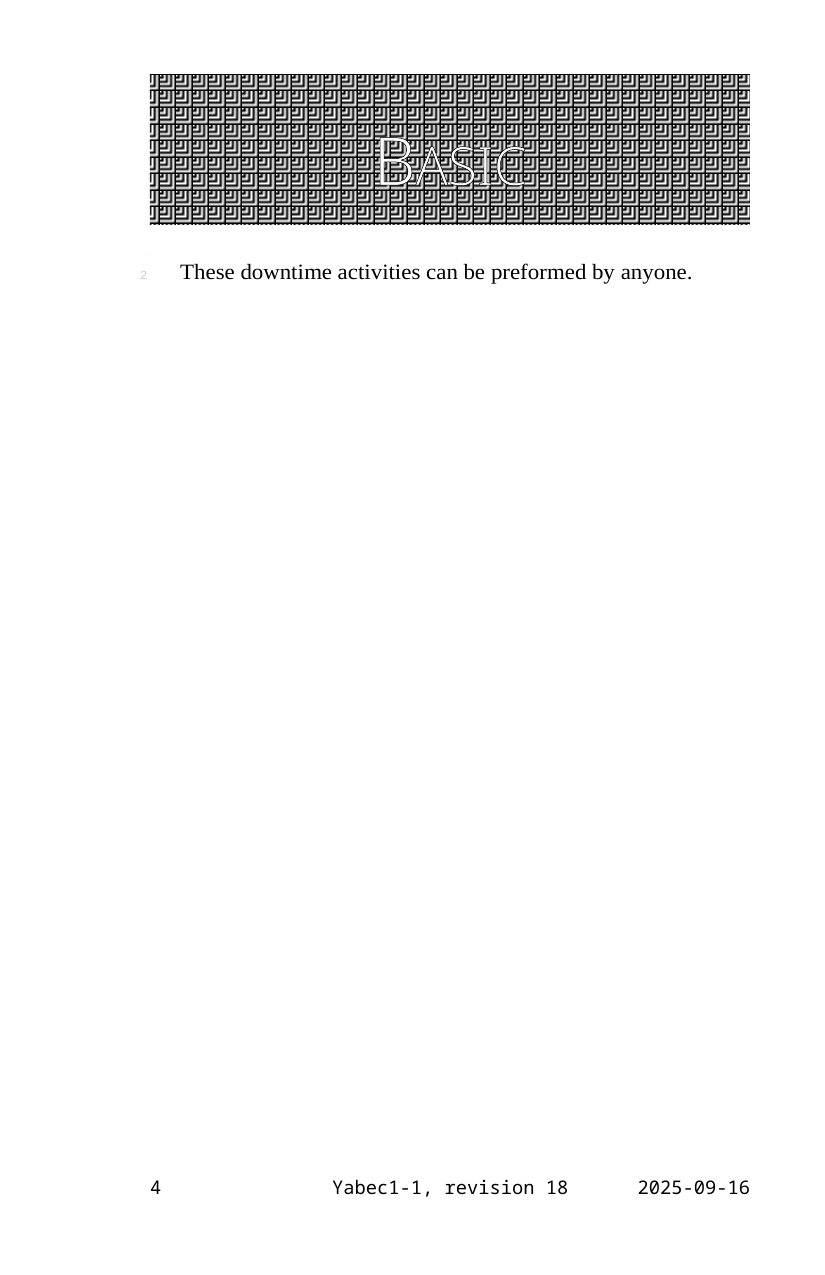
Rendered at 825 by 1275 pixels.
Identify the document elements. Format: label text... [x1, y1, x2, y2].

text These downtime activities can be preformed by anyone. [150, 260, 750, 284]
picture [149, 74, 750, 225]
